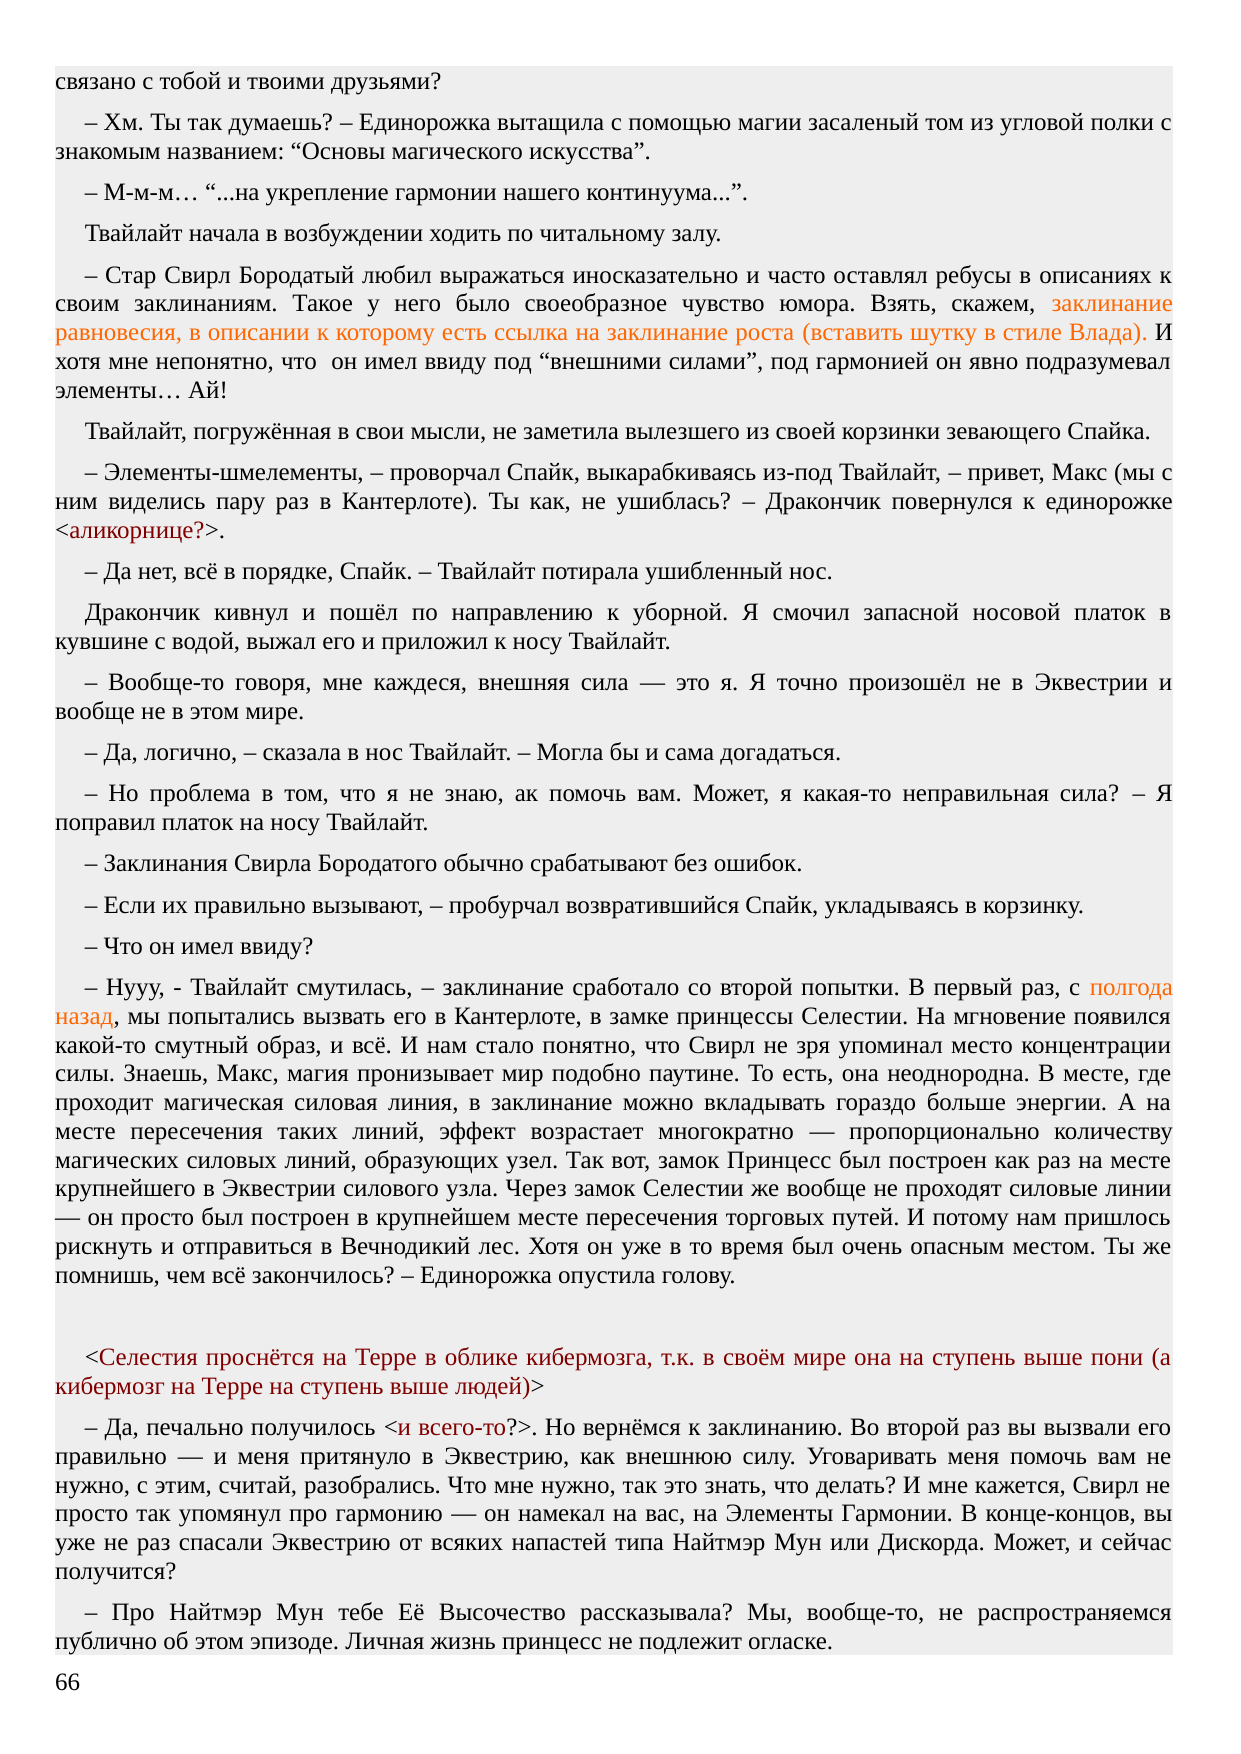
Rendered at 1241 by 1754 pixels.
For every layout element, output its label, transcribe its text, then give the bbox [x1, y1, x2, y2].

text – Хм. Ты так думаешь? – Единорожка вытащила с помощью магии засаленый том из угловой полки с знакомым названием: “Основы магического искусства”. [55, 107, 1173, 165]
text – Нууу, - Твайлайт смутилась, – заклинание сработало со второй попытки. В первый раз, с полгода назад, мы попытались вызвать его в Кантерлоте, в замке принцессы Селестии. На мгновение появился какой-то смутный образ, и всё. И нам стало понятно, что Свирл не зря упоминал место концентрации силы. Знаешь, Макс, магия пронизывает мир подобно паутине. То есть, она неоднородна. В месте, где проходит магическая силовая линия, в заклинание можно вкладывать гораздо больше энергии. А на месте пересечения таких линий, эффект возрастает многократно — пропорционально количеству магических силовых линий, образующих узел. Так вот, замок Принцесс был построен как раз на месте крупнейшего в Эквестрии силового узла. Через замок Селестии же вообще не проходят силовые линии — он просто был построен в крупнейшем месте пересечения торговых путей. И потому нам пришлось рискнуть и отправиться в Вечнодикий лес. Хотя он уже в то время был очень опасным местом. Ты же помнишь, чем всё закончилось? – Единорожка опустила голову. [55, 972, 1173, 1288]
text – Вообще-то говоря, мне каждеся, внешняя сила — это я. Я точно произошёл не в Эквестрии и вообще не в этом мире. [55, 667, 1173, 725]
text – М-м-м… “...на укрепление гармонии нашего континуума...”. [55, 177, 1173, 206]
text Твайлайт начала в возбуждении ходить по читальному залу. [55, 218, 1173, 247]
text – Если их правильно вызывают, – пробурчал возвратившийся Спайк, укладываясь в корзинку. [55, 890, 1173, 918]
text – Заклинания Свирла Бородатого обычно срабатывают без ошибок. [55, 848, 1173, 877]
text – Что он имел ввиду? [55, 931, 1173, 960]
text – Элементы-шмелементы, – проворчал Спайк, выкарабкиваясь из-под Твайлайт, – привет, Макс (мы с ним виделись пару раз в Кантерлоте). Ты как, не ушиблась? – Дракончик повернулся к единорожке <аликорнице?>. [55, 457, 1173, 543]
text – Да нет, всё в порядке, Спайк. – Твайлайт потирала ушибленный нос. [55, 556, 1173, 585]
text <Селестия проснётся на Терре в облике кибермозга, т.к. в своём мире она на ступень выше пони (а кибермозг на Терре на ступень выше людей)> [55, 1342, 1173, 1400]
text – Про Найтмэр Мун тебе Её Высочество рассказывала? Мы, вообще-то, не распространяемся публично об этом эпизоде. Личная жизнь принцесс не подлежит огласке. [55, 1597, 1173, 1655]
text – Стар Свирл Бородатый любил выражаться иносказательно и часто оставлял ребусы в описаниях к своим заклинаниям. Такое у него было своеобразное чувство юмора. Взять, скажем, заклинание равновесия, в описании к которому есть ссылка на заклинание роста (вставить шутку в стиле Влада). И хотя мне непонятно, что он имел ввиду под “внешними силами”, под гармонией он явно подразумевал элементы… Ай! [55, 260, 1173, 403]
text – Но проблема в том, что я не знаю, ак помочь вам. Может, я какая-то неправильная сила? – Я поправил платок на носу Твайлайт. [55, 778, 1173, 836]
text Дракончик кивнул и пошёл по направлению к уборной. Я смочил запасной носовой платок в кувшине с водой, выжал его и приложил к носу Твайлайт. [55, 597, 1173, 655]
text – Да, логично, – сказала в нос Твайлайт. – Могла бы и сама догадаться. [55, 737, 1173, 766]
text – Да, печально получилось <и всего-то?>. Но вернёмся к заклинанию. Во второй раз вы вызвали его правильно — и меня притянуло в Эквестрию, как внешнюю силу. Уговаривать меня помочь вам не нужно, с этим, считай, разобрались. Что мне нужно, так это знать, что делать? И мне кажется, Свирл не просто так упомянул про гармонию — он намекал на вас, на Элементы Гармонии. В конце-концов, вы уже не раз спасали Эквестрию от всяких напастей типа Найтмэр Мун или Дискорда. Может, и сейчас получится? [55, 1412, 1173, 1585]
text Твайлайт, погружённая в свои мысли, не заметила вылезшего из своей корзинки зевающего Спайка. [55, 416, 1173, 445]
text связано с тобой и твоими друзьями? [55, 66, 1173, 95]
